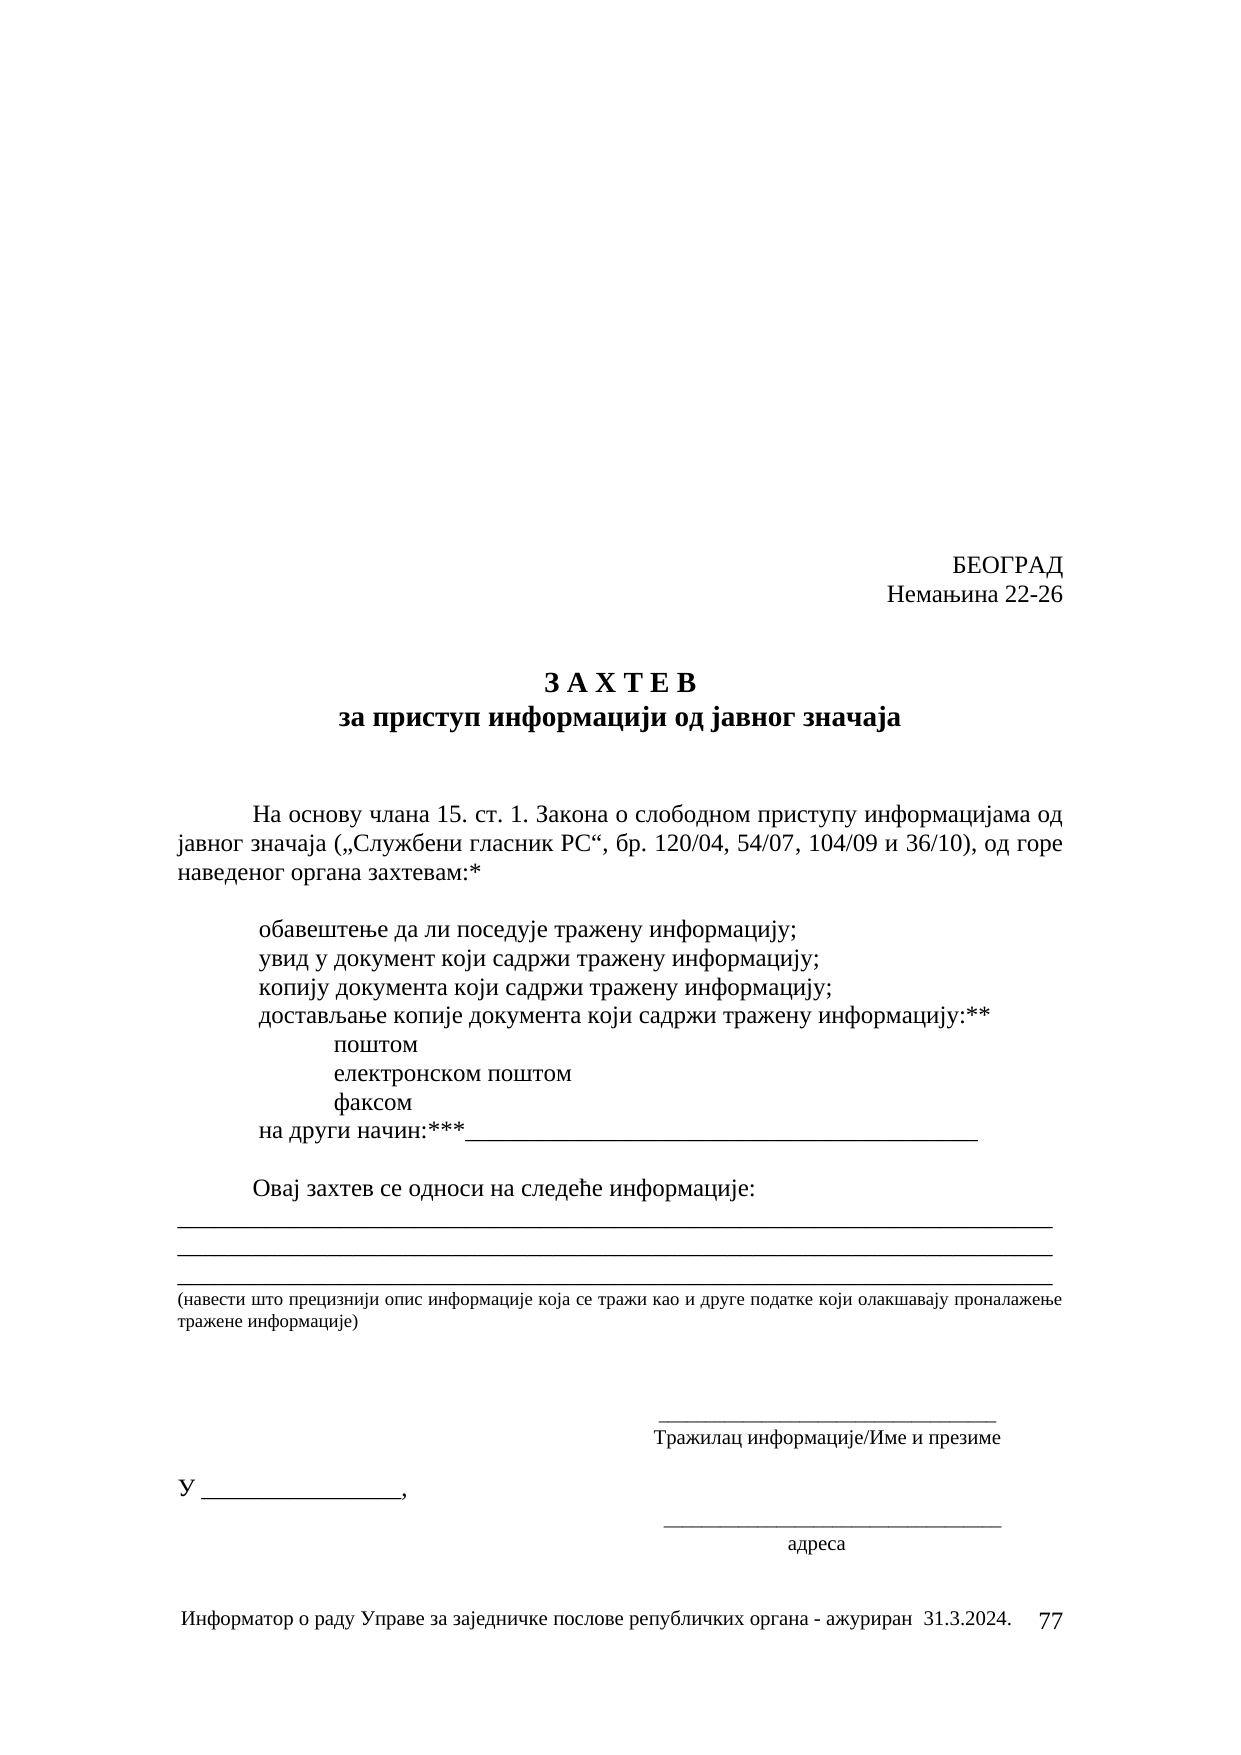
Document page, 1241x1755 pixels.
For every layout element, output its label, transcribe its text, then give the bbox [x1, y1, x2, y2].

text Овај захтев се односи на следеће информације: [177, 1173, 1063, 1202]
text ⁫ на други начин:***_________________________________________ [177, 1116, 1063, 1144]
text ⁫ факсом [252, 1087, 1063, 1116]
text ⁫ копију документа који садржи тражену информацију; [177, 972, 1063, 1001]
text адреса [177, 1531, 1063, 1555]
text БЕОГРАД [177, 550, 1063, 579]
text __________________________________________________________________________________________________________________________________________________________________________________________________________________ [177, 1202, 1063, 1288]
text ⁫ поштом [252, 1029, 1063, 1058]
text ⁫ електронском поштом [252, 1058, 1063, 1087]
text У ________________, ____________________________________ [177, 1473, 1063, 1531]
text (навести што прецизнији опис информације која се тражи као и друге податке који олакшавају проналажење тражене информације) [177, 1288, 1063, 1331]
text ⁫ увид у документ који садржи тражену информацију; [177, 943, 1063, 972]
text На основу члана 15. ст. 1. Закона о слободном приступу информацијама од јавног значаја („Службени гласник РС“, бр. 120/04, 54/07, 104/09 и 36/10), од горе наведеног органа захтевам:* [177, 799, 1063, 886]
text ⁫ достављање копије документа који садржи тражену информацију:** [177, 1001, 1063, 1029]
text за приступ информацији од јавног значаја [177, 699, 1063, 732]
text ⁫ обавештење да ли поседује тражену информацију; [177, 914, 1063, 943]
text Тражилац информације/Име и презиме [177, 1425, 1063, 1449]
text ____________________________________ [552, 1377, 1063, 1425]
text З А Х Т Е В [177, 665, 1063, 699]
text Немањина 22-26 [177, 579, 1063, 608]
